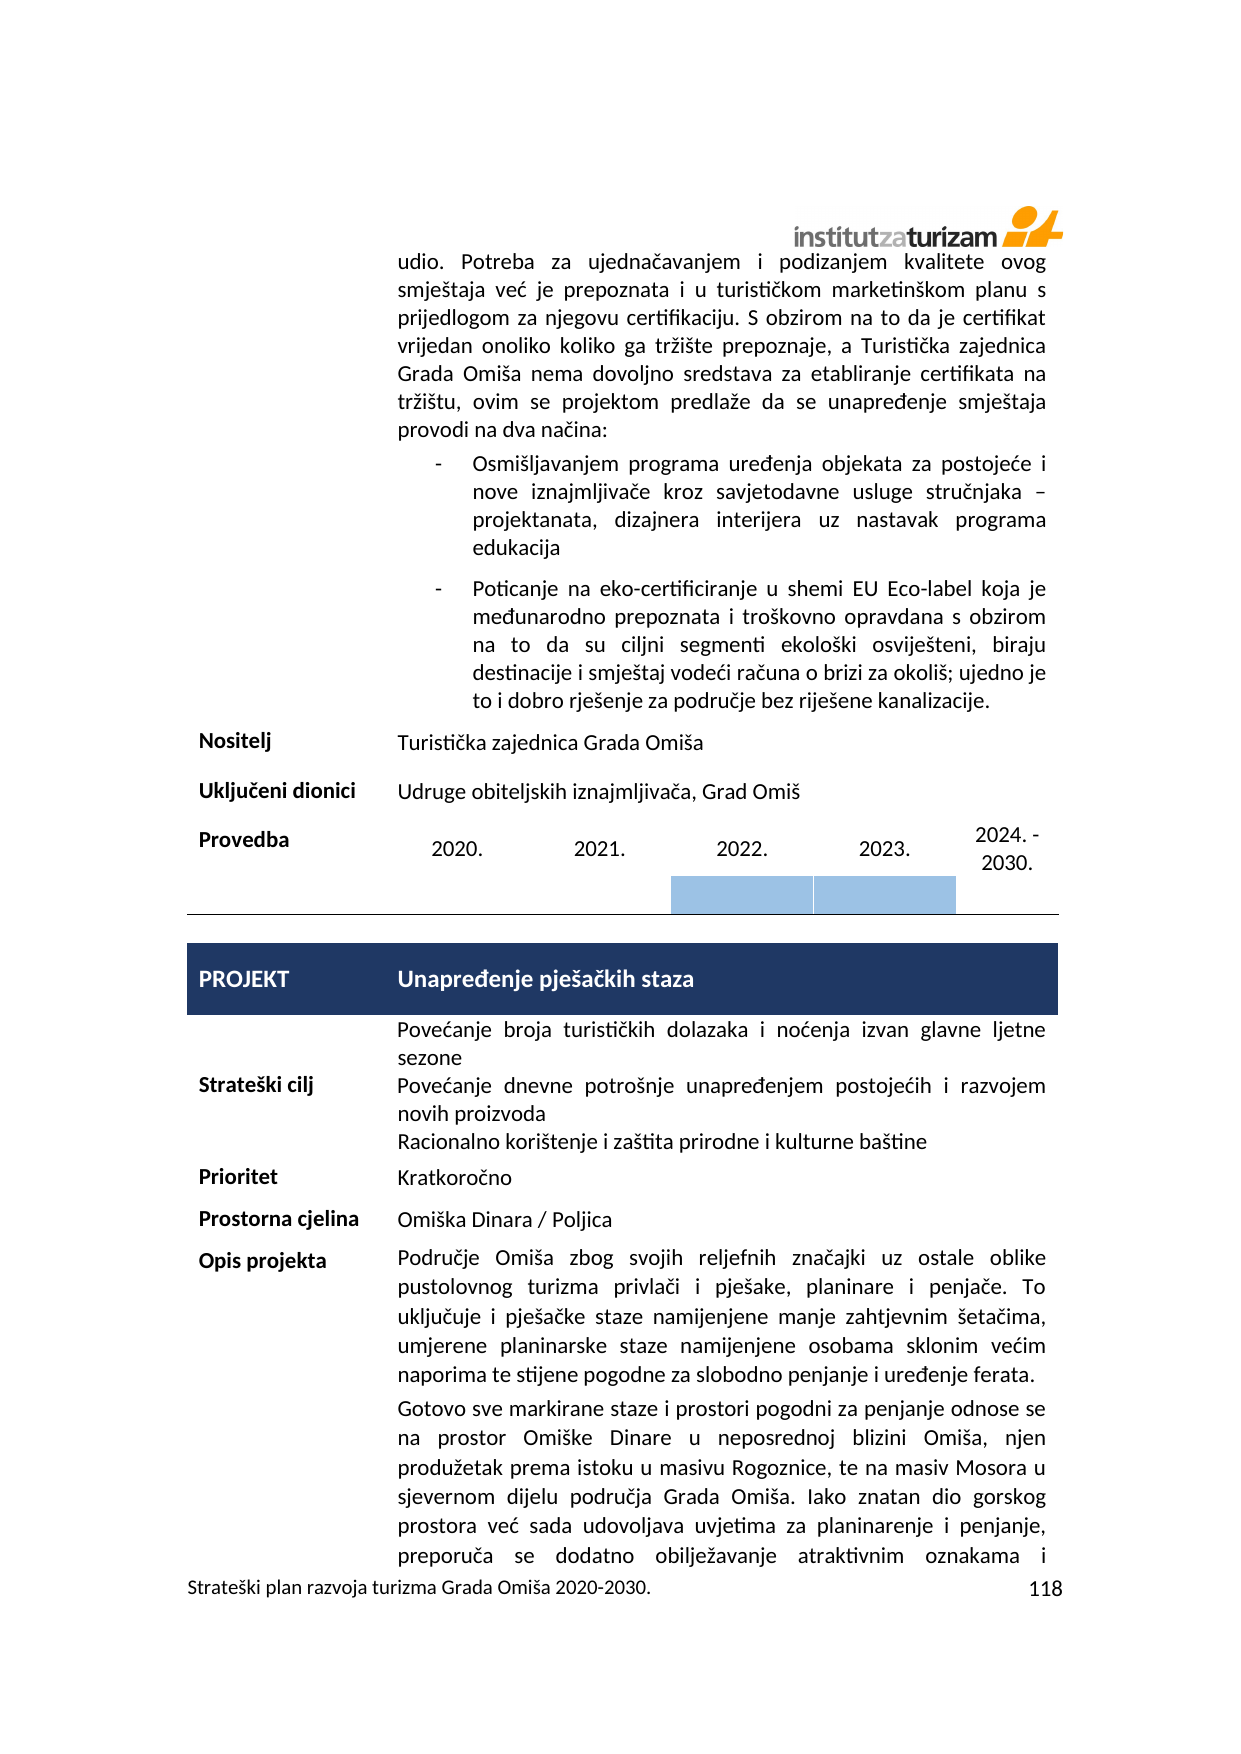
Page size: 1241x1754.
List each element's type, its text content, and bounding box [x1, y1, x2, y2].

table_cell 2022. [671, 820, 813, 876]
table_cell [187, 876, 386, 914]
table_header Unapređenje pješačkih staza [386, 943, 1058, 1015]
table_cell Turistička zajednica Grada Omiša [386, 720, 1058, 763]
table_cell Nositelj [187, 720, 386, 763]
table_cell [529, 876, 671, 914]
table_cell udio. Potreba za ujednačavanjem i podizanjem kvalitete ovog smještaja već je prepoznata i u turističkom marketinškom planu s prijedlogom za njegovu certifikaciju. S obzirom na to da je certifikat vrijedan onoliko koliko ga tržište prepoznaje, a Turistička zajednica Grada Omiša nema dovoljno sredstava za etabliranje certifikata na tržištu, ovim se projektom predlaže da se unapređenje smještaja provodi na dva načina: Osmišljavanjem programa uređenja objekata za postojeće i nove iznajmljivače kroz savjetodavne usluge stručnjaka – projektanata, dizajnera interijera uz nastavak programa edukacija Poticanje na eko-certificiranje u shemi EU Eco-label koja je međunarodno prepoznata i troškovno opravdana s obzirom na to da su ciljni segmenti ekološki osviješteni, biraju destinacije i smještaj vodeći računa o brizi za okoliš; ujedno je to i dobro rješenje za područje bez riješene kanalizacije. [386, 247, 1058, 720]
table_cell Prostorna cjelina [187, 1199, 386, 1241]
table_cell 2020. [386, 820, 528, 876]
table_cell 2024. - 2030. [956, 820, 1058, 876]
table_cell Opis projekta [187, 1241, 386, 1569]
table_cell 2021. [529, 820, 671, 876]
table_cell Udruge obiteljskih iznajmljivača, Grad Omiš [386, 763, 1058, 820]
table_cell 2023. [814, 820, 956, 876]
table_cell [814, 876, 956, 914]
table_cell Kratkoročno [386, 1156, 1058, 1199]
table_cell [671, 876, 813, 914]
table_cell Povećanje broja turističkih dolazaka i noćenja izvan glavne ljetne sezone Povećanje dnevne potrošnje unapređenjem postojećih i razvojem novih proizvoda Racionalno korištenje i zaštita prirodne i kulturne baštine [386, 1015, 1058, 1156]
table_header PROJEKT [187, 943, 386, 1015]
table_cell Uključeni dionici [187, 763, 386, 820]
table_cell Područje Omiša zbog svojih reljefnih značajki uz ostale oblike pustolovnog turizma privlači i pješake, planinare i penjače. To uključuje i pješačke staze namijenjene manje zahtjevnim šetačima, umjerene planinarske staze namijenjene osobama sklonim većim naporima te stijene pogodne za slobodno penjanje i uređenje ferata. Gotovo sve markirane staze i prostori pogodni za penjanje odnose se na prostor Omiške Dinare u neposrednoj blizini Omiša, njen produžetak prema istoku u masivu Rogoznice, te na masiv Mosora u sjevernom dijelu područja Grada Omiša. Iako znatan dio gorskog prostora već sada udovoljava uvjetima za planinarenje i penjanje, preporuča se dodatno obilježavanje atraktivnim oznakama i [386, 1241, 1058, 1569]
table_cell Provedba [187, 820, 386, 876]
table_cell [956, 876, 1058, 914]
table_cell Omiška Dinara / Poljica [386, 1199, 1058, 1241]
table_cell Prioritet [187, 1156, 386, 1199]
table_cell [187, 247, 386, 720]
table_cell [386, 876, 528, 914]
table_cell Strateški cilj [187, 1015, 386, 1156]
